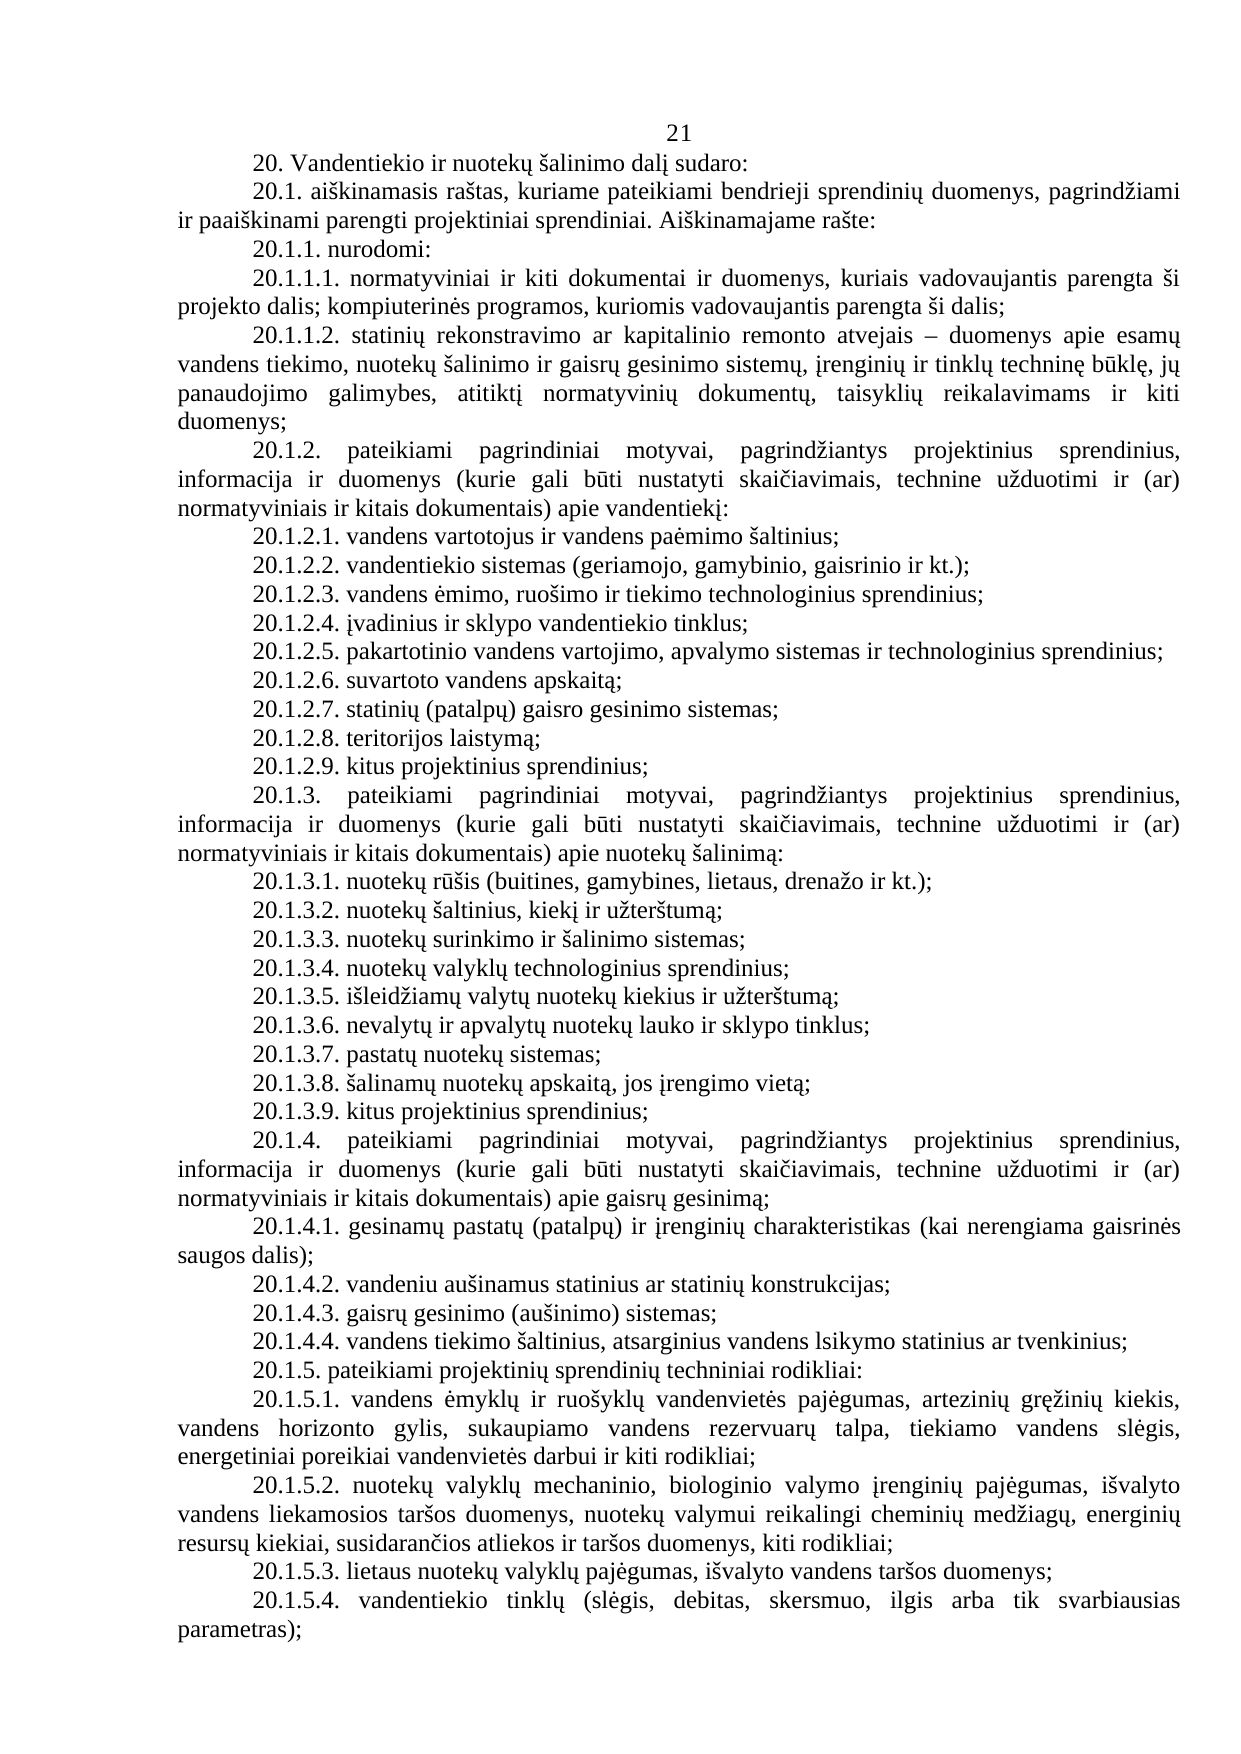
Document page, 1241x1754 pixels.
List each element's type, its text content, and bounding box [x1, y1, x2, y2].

text 20.1.5. pateikiami projektinių sprendinių techniniai rodikliai: [177, 1355, 1181, 1384]
text 20.1.5.4. vandentiekio tinklų (slėgis, debitas, skersmuo, ilgis arba tik svarbiausias parametras); [177, 1585, 1181, 1643]
text 20.1.5.2. nuotekų valyklų mechaninio, biologinio valymo įrenginių pajėgumas, išvalyto vandens liekamosios taršos duomenys, nuotekų valymui reikalingi cheminių medžiagų, energinių resursų kiekiai, susidarančios atliekos ir taršos duomenys, kiti rodikliai; [177, 1470, 1181, 1556]
text 20.1.3.5. išleidžiamų valytų nuotekų kiekius ir užterštumą; [177, 981, 1181, 1010]
text 20.1.2.1. vandens vartotojus ir vandens paėmimo šaltinius; [177, 521, 1181, 550]
text 20. Vandentiekio ir nuotekų šalinimo dalį sudaro: [177, 148, 1181, 176]
text 20.1.3.1. nuotekų rūšis (buitines, gamybines, lietaus, drenažo ir kt.); [177, 866, 1181, 895]
text 20.1.2.9. kitus projektinius sprendinius; [177, 751, 1181, 780]
text 20.1.2.4. įvadinius ir sklypo vandentiekio tinklus; [177, 608, 1181, 636]
text 20.1.4.2. vandeniu aušinamus statinius ar statinių konstrukcijas; [177, 1269, 1181, 1298]
text 20.1.5.3. lietaus nuotekų valyklų pajėgumas, išvalyto vandens taršos duomenys; [177, 1556, 1181, 1585]
text 20.1.3.8. šalinamų nuotekų apskaitą, jos įrengimo vietą; [177, 1068, 1181, 1096]
text 20.1.3.9. kitus projektinius sprendinius; [177, 1096, 1181, 1125]
text 20.1.4.3. gaisrų gesinimo (aušinimo) sistemas; [177, 1298, 1181, 1326]
text 20.1.2.6. suvartoto vandens apskaitą; [177, 665, 1181, 694]
text 20.1.2.5. pakartotinio vandens vartojimo, apvalymo sistemas ir technologinius sprendinius; [177, 636, 1181, 665]
text 20.1.4. pateikiami pagrindiniai motyvai, pagrindžiantys projektinius sprendinius, informacija ir duomenys (kurie gali būti nustatyti skaičiavimais, technine užduotimi ir (ar) normatyviniais ir kitais dokumentais) apie gaisrų gesinimą; [177, 1125, 1181, 1211]
text 20.1.3.7. pastatų nuotekų sistemas; [177, 1039, 1181, 1068]
text 20.1.4.1. gesinamų pastatų (patalpų) ir įrenginių charakteristikas (kai nerengiama gaisrinės saugos dalis); [177, 1211, 1181, 1269]
text 20.1.1.2. statinių rekonstravimo ar kapitalinio remonto atvejais – duomenys apie esamų vandens tiekimo, nuotekų šalinimo ir gaisrų gesinimo sistemų, įrenginių ir tinklų techninę būklę, jų panaudojimo galimybes, atitiktį normatyvinių dokumentų, taisyklių reikalavimams ir kiti duomenys; [177, 320, 1181, 435]
text 20.1.2. pateikiami pagrindiniai motyvai, pagrindžiantys projektinius sprendinius, informacija ir duomenys (kurie gali būti nustatyti skaičiavimais, technine užduotimi ir (ar) normatyviniais ir kitais dokumentais) apie vandentiekį: [177, 435, 1181, 521]
text 20.1.2.3. vandens ėmimo, ruošimo ir tiekimo technologinius sprendinius; [177, 579, 1181, 608]
text 20.1.3.2. nuotekų šaltinius, kiekį ir užterštumą; [177, 895, 1181, 924]
text 20.1.3.6. nevalytų ir apvalytų nuotekų lauko ir sklypo tinklus; [177, 1010, 1181, 1039]
text 20.1.5.1. vandens ėmyklų ir ruošyklų vandenvietės pajėgumas, artezinių gręžinių kiekis, vandens horizonto gylis, sukaupiamo vandens rezervuarų talpa, tiekiamo vandens slėgis, energetiniai poreikiai vandenvietės darbui ir kiti rodikliai; [177, 1384, 1181, 1470]
text 20.1.3.4. nuotekų valyklų technologinius sprendinius; [177, 953, 1181, 981]
text 20.1.2.8. teritorijos laistymą; [177, 723, 1181, 751]
text 20.1.2.7. statinių (patalpų) gaisro gesinimo sistemas; [177, 694, 1181, 723]
text 20.1.3.3. nuotekų surinkimo ir šalinimo sistemas; [177, 924, 1181, 953]
text 20.1.1.1. normatyviniai ir kiti dokumentai ir duomenys, kuriais vadovaujantis parengta ši projekto dalis; kompiuterinės programos, kuriomis vadovaujantis parengta ši dalis; [177, 263, 1181, 320]
text 20.1.4.4. vandens tiekimo šaltinius, atsarginius vandens lsikymo statinius ar tvenkinius; [177, 1326, 1181, 1355]
text 20.1.1. nurodomi: [177, 234, 1181, 263]
text 20.1.2.2. vandentiekio sistemas (geriamojo, gamybinio, gaisrinio ir kt.); [177, 550, 1181, 579]
text 20.1. aiškinamasis raštas, kuriame pateikiami bendrieji sprendinių duomenys, pagrindžiami ir paaiškinami parengti projektiniai sprendiniai. Aiškinamajame rašte: [177, 176, 1181, 234]
text 20.1.3. pateikiami pagrindiniai motyvai, pagrindžiantys projektinius sprendinius, informacija ir duomenys (kurie gali būti nustatyti skaičiavimais, technine užduotimi ir (ar) normatyviniais ir kitais dokumentais) apie nuotekų šalinimą: [177, 780, 1181, 866]
